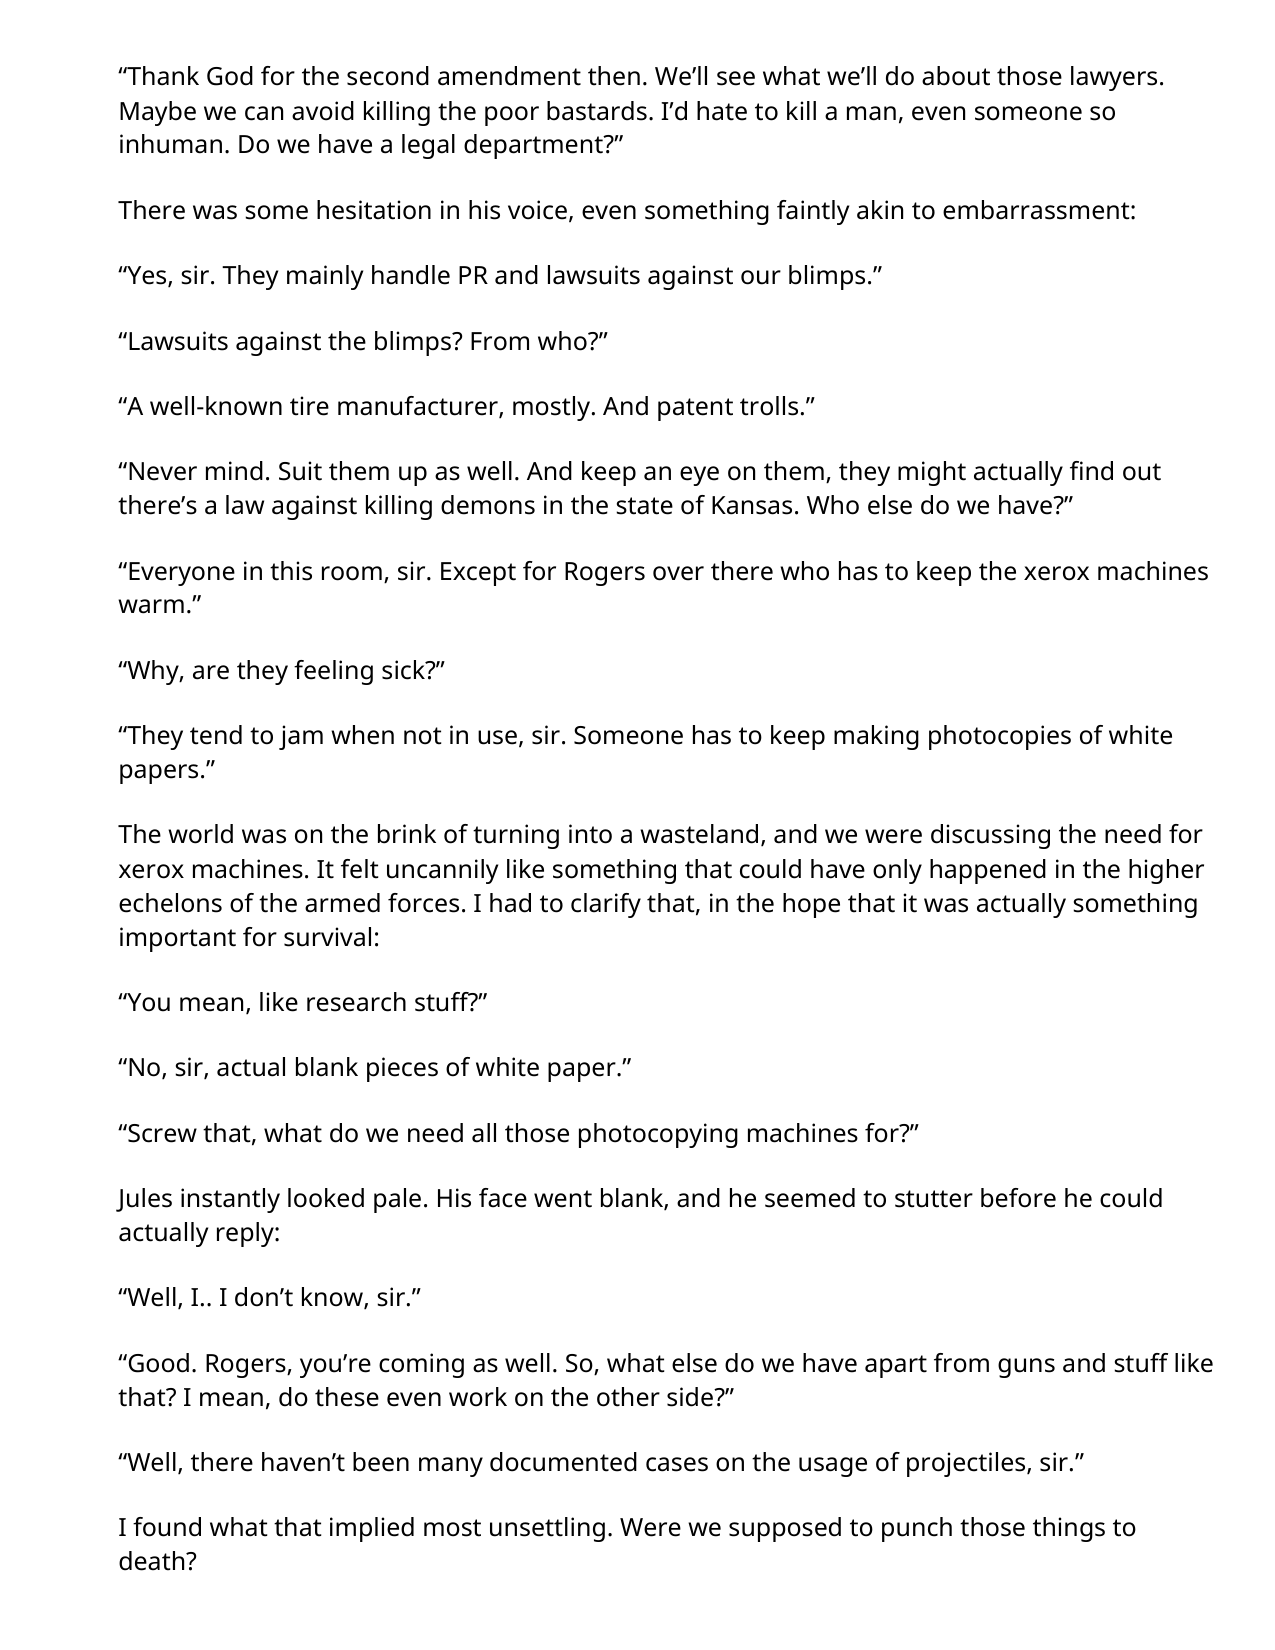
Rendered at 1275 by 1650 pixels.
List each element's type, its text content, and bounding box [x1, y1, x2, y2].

text “Well, there haven’t been many documented cases on the usage of projectiles, sir.” [118, 1445, 1216, 1479]
text There was some hesitation in his voice, even something faintly akin to embarrassment: [118, 192, 1216, 227]
text “Why, are they feeling sick?” [118, 652, 1216, 687]
text “Screw that, what do we need all those photocopying machines for?” [118, 1115, 1216, 1149]
text “Everyone in this room, sir. Except for Rogers over there who has to keep the xerox machines warm.” [118, 553, 1216, 621]
text Jules instantly looked pale. His face went blank, and he seemed to stutter before he could actually reply: [118, 1181, 1216, 1249]
text “You mean, like research stuff?” [118, 985, 1216, 1019]
text “They tend to jam when not in use, sir. Someone has to keep making photocopies of white papers.” [118, 718, 1216, 786]
text “Yes, sir. They mainly handle PR and lawsuits against our blimps.” [118, 258, 1216, 292]
text “Never mind. Suit them up as well. And keep an eye on them, they might actually find out there’s a law against killing demons in the state of Kansas. Who else do we have?” [118, 454, 1216, 522]
text “Well, I.. I don’t know, sir.” [118, 1280, 1216, 1314]
text “Thank God for the second amendment then. We’ll see what we’ll do about those lawyers. Maybe we can avoid killing the poor bastards. I’d hate to kill a man, even someone so inhuman. Do we have a legal department?” [118, 59, 1216, 161]
text “Lawsuits against the blimps? From who?” [118, 323, 1216, 357]
text I found what that implied most unsettling. Were we supposed to punch those things to death? [118, 1510, 1216, 1578]
text “Good. Rogers, you’re coming as well. So, what else do we have apart from guns and stuff like that? I mean, do these even work on the other side?” [118, 1345, 1216, 1413]
text “No, sir, actual blank pieces of white paper.” [118, 1050, 1216, 1084]
text “A well-known tire manufacturer, mostly. And patent trolls.” [118, 388, 1216, 422]
text The world was on the brink of turning into a wasteland, and we were discussing the need for xerox machines. It felt uncannily like something that could have only happened in the higher echelons of the armed forces. I had to clarify that, in the hope that it was actually something important for survival: [118, 817, 1216, 953]
